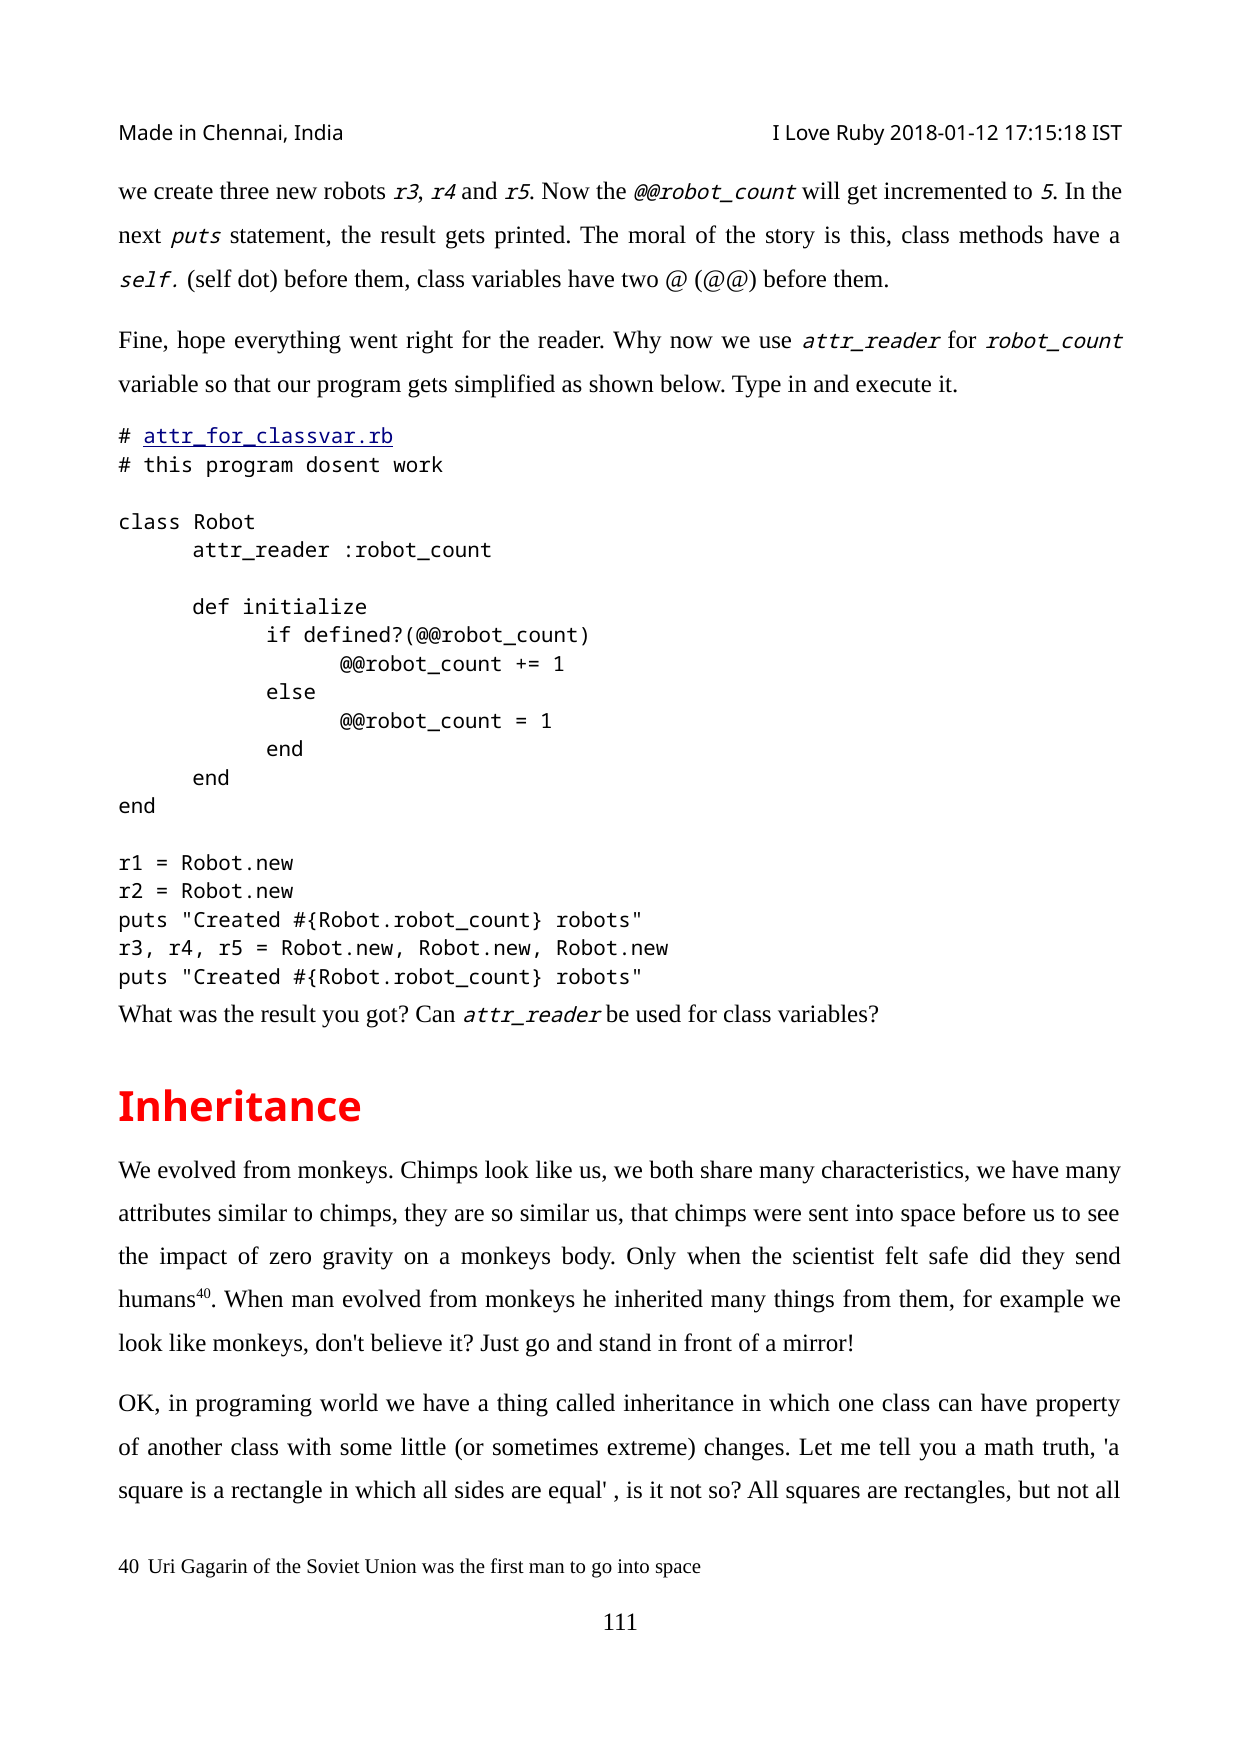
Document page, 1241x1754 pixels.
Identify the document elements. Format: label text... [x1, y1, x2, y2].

text # attr_for_classvar.rb [118, 421, 1122, 450]
text r2 = Robot.new [118, 876, 1122, 905]
text if defined?(@@robot_count) [118, 621, 1122, 649]
subtitle Inheritance [118, 1077, 1122, 1134]
text end [118, 734, 1122, 763]
text end [118, 763, 1122, 791]
text r3, r4, r5 = Robot.new, Robot.new, Robot.new [118, 933, 1122, 962]
text puts "Created #{Robot.robot_count} robots" [118, 905, 1122, 933]
text end [118, 791, 1122, 819]
text OK, in programing world we have a thing called inheritance in which one class can have property of another class with some little (or sometimes extreme) changes. Let me tell you a math truth, 'a square is a rectangle in which all sides are equal' , is it not so? All squares are rectangles, but not all [118, 1388, 1122, 1503]
text puts "Created #{Robot.robot_count} robots" [118, 962, 1122, 990]
text attr_reader :robot_count [118, 535, 1122, 564]
text What was the result you got? Can attr_reader be used for class variables? [118, 999, 1122, 1028]
text else [118, 677, 1122, 706]
text r1 = Robot.new [118, 848, 1122, 876]
text # this program dosent work [118, 450, 1122, 478]
text @@robot_count += 1 [118, 649, 1122, 677]
text @@robot_count = 1 [118, 706, 1122, 734]
text we create three new robots r3, r4 and r5. Now the @@robot_count will get incremented to 5. In the next puts statement, the result gets printed. The moral of the story is this, class methods have a self. (self dot) before them, class variables have two @ (@@) before them. [118, 176, 1122, 293]
text Uri Gagarin of the Soviet Union was the first man to go into space [118, 1553, 1122, 1578]
text class Robot [118, 507, 1122, 535]
text Fine, hope everything went right for the reader. Why now we use attr_reader for robot_count variable so that our program gets simplified as shown below. Type in and execute it. [118, 326, 1122, 398]
text def initialize [118, 592, 1122, 621]
text We evolved from monkeys. Chimps look like us, we both share many characteristics, we have many attributes similar to chimps, they are so similar us, that chimps were sent into space before us to see the impact of zero gravity on a monkeys body. Only when the scientist felt safe did they send humans. When man evolved from monkeys he inherited many things from them, for example we look like monkeys, don't believe it? Just go and stand in front of a mirror! [118, 1155, 1122, 1356]
